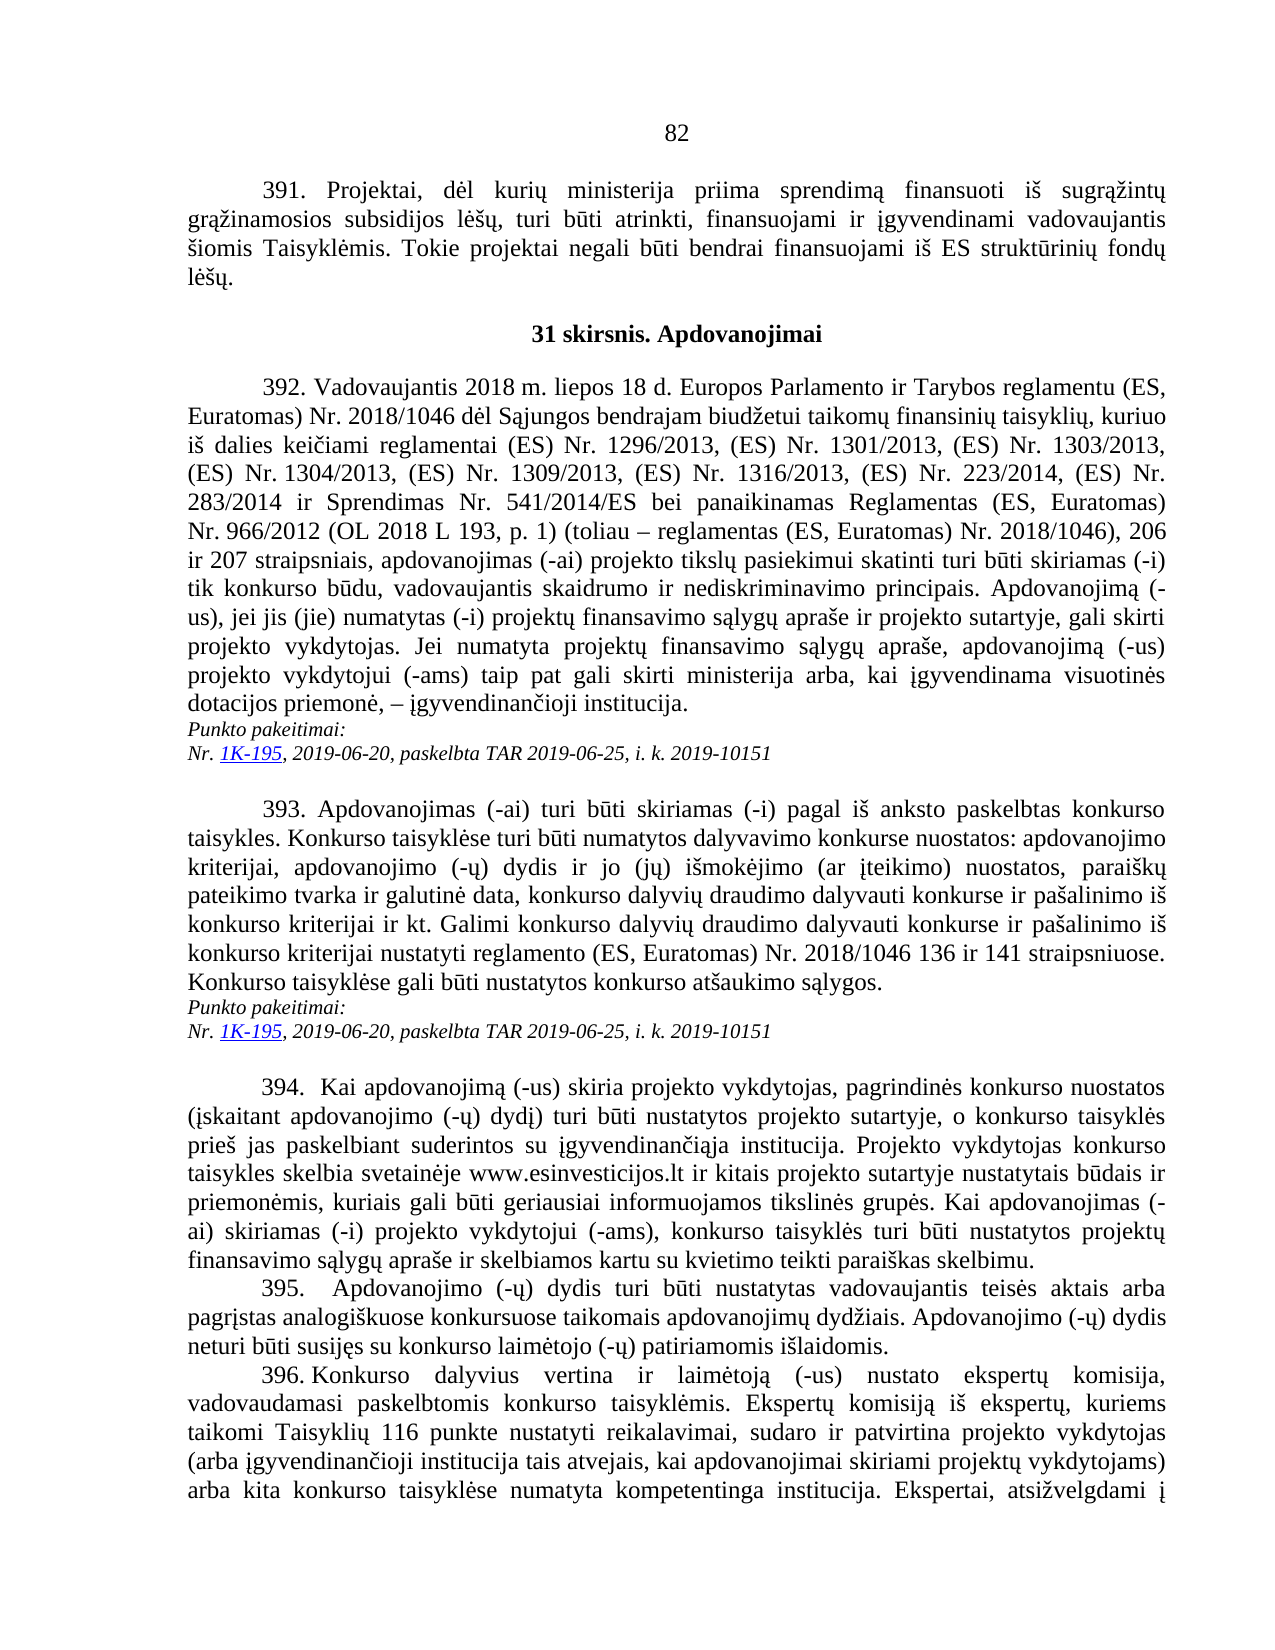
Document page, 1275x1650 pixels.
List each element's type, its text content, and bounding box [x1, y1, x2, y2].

text 394. Kai apdovanojimą (-us) skiria projekto vykdytojas, pagrindinės konkurso nuostatos (įskaitant apdovanojimo (-ų) dydį) turi būti nustatytos projekto sutartyje, o konkurso taisyklės prieš jas paskelbiant suderintos su įgyvendinančiąja institucija. Projekto vykdytojas konkurso taisykles skelbia svetainėje www.esinvesticijos.lt ir kitais projekto sutartyje nustatytais būdais ir priemonėmis, kuriais gali būti geriausiai informuojamos tikslinės grupės. Kai apdovanojimas (-ai) skiriamas (-i) projekto vykdytojui (-ams), konkurso taisyklės turi būti nustatytos projektų finansavimo sąlygų apraše ir skelbiamos kartu su kvietimo teikti paraiškas skelbimu. [187, 1072, 1167, 1273]
subtitle 31 skirsnis. Apdovanojimai [246, 319, 1107, 348]
text 391. Projektai, dėl kurių ministerija priima sprendimą finansuoti iš sugrąžintų grąžinamosios subsidijos lėšų, turi būti atrinkti, finansuojami ir įgyvendinami vadovaujantis šiomis Taisyklėmis. Tokie projektai negali būti bendrai finansuojami iš ES struktūrinių fondų lėšų. [187, 176, 1167, 291]
text Punkto pakeitimai: [187, 995, 1167, 1019]
text 396. Konkurso dalyvius vertina ir laimėtoją (-us) nustato ekspertų komisija, vadovaudamasi paskelbtomis konkurso taisyklėmis. Ekspertų komisiją iš ekspertų, kuriems taikomi Taisyklių 116 punkte nustatyti reikalavimai, sudaro ir patvirtina projekto vykdytojas (arba įgyvendinančioji institucija tais atvejais, kai apdovanojimai skiriami projektų vykdytojams) arba kita konkurso taisyklėse numatyta kompetentinga institucija. Ekspertai, atsižvelgdami į [187, 1360, 1167, 1503]
text Nr. 1K-195, 2019-06-20, paskelbta TAR 2019-06-25, i. k. 2019-10151 [187, 741, 1167, 765]
text Nr. 1K-195, 2019-06-20, paskelbta TAR 2019-06-25, i. k. 2019-10151 [187, 1019, 1167, 1043]
text 395. Apdovanojimo (-ų) dydis turi būti nustatytas vadovaujantis teisės aktais arba pagrįstas analogiškuose konkursuose taikomais apdovanojimų dydžiais. Apdovanojimo (-ų) dydis neturi būti susijęs su konkurso laimėtojo (-ų) patiriamomis išlaidomis. [187, 1273, 1167, 1360]
text 393. Apdovanojimas (-ai) turi būti skiriamas (-i) pagal iš anksto paskelbtas konkurso taisykles. Konkurso taisyklėse turi būti numatytos dalyvavimo konkurse nuostatos: apdovanojimo kriterijai, apdovanojimo (-ų) dydis ir jo (jų) išmokėjimo (ar įteikimo) nuostatos, paraiškų pateikimo tvarka ir galutinė data, konkurso dalyvių draudimo dalyvauti konkurse ir pašalinimo iš konkurso kriterijai ir kt. Galimi konkurso dalyvių draudimo dalyvauti konkurse ir pašalinimo iš konkurso kriterijai nustatyti reglamento (ES, Euratomas) Nr. 2018/1046 136 ir 141 straipsniuose. Konkurso taisyklėse gali būti nustatytos konkurso atšaukimo sąlygos. [187, 794, 1167, 995]
text 392. Vadovaujantis 2018 m. liepos 18 d. Europos Parlamento ir Tarybos reglamentu (ES, Euratomas) Nr. 2018/1046 dėl Sąjungos bendrajam biudžetui taikomų finansinių taisyklių, kuriuo iš dalies keičiami reglamentai (ES) Nr. 1296/2013, (ES) Nr. 1301/2013, (ES) Nr. 1303/2013, (ES) Nr. 1304/2013, (ES) Nr. 1309/2013, (ES) Nr. 1316/2013, (ES) Nr. 223/2014, (ES) Nr. 283/2014 ir Sprendimas Nr. 541/2014/ES bei panaikinamas Reglamentas (ES, Euratomas) Nr. 966/2012 (OL 2018 L 193, p. 1) (toliau – reglamentas (ES, Euratomas) Nr. 2018/1046), 206 ir 207 straipsniais, apdovanojimas (-ai) projekto tikslų pasiekimui skatinti turi būti skiriamas (-i) tik konkurso būdu, vadovaujantis skaidrumo ir nediskriminavimo principais. Apdovanojimą (-us), jei jis (jie) numatytas (-i) projektų finansavimo sąlygų apraše ir projekto sutartyje, gali skirti projekto vykdytojas. Jei numatyta projektų finansavimo sąlygų apraše, apdovanojimą (-us) projekto vykdytojui (-ams) taip pat gali skirti ministerija arba, kai įgyvendinama visuotinės dotacijos priemonė, – įgyvendinančioji institucija. [187, 372, 1167, 717]
text Punkto pakeitimai: [187, 717, 1167, 741]
